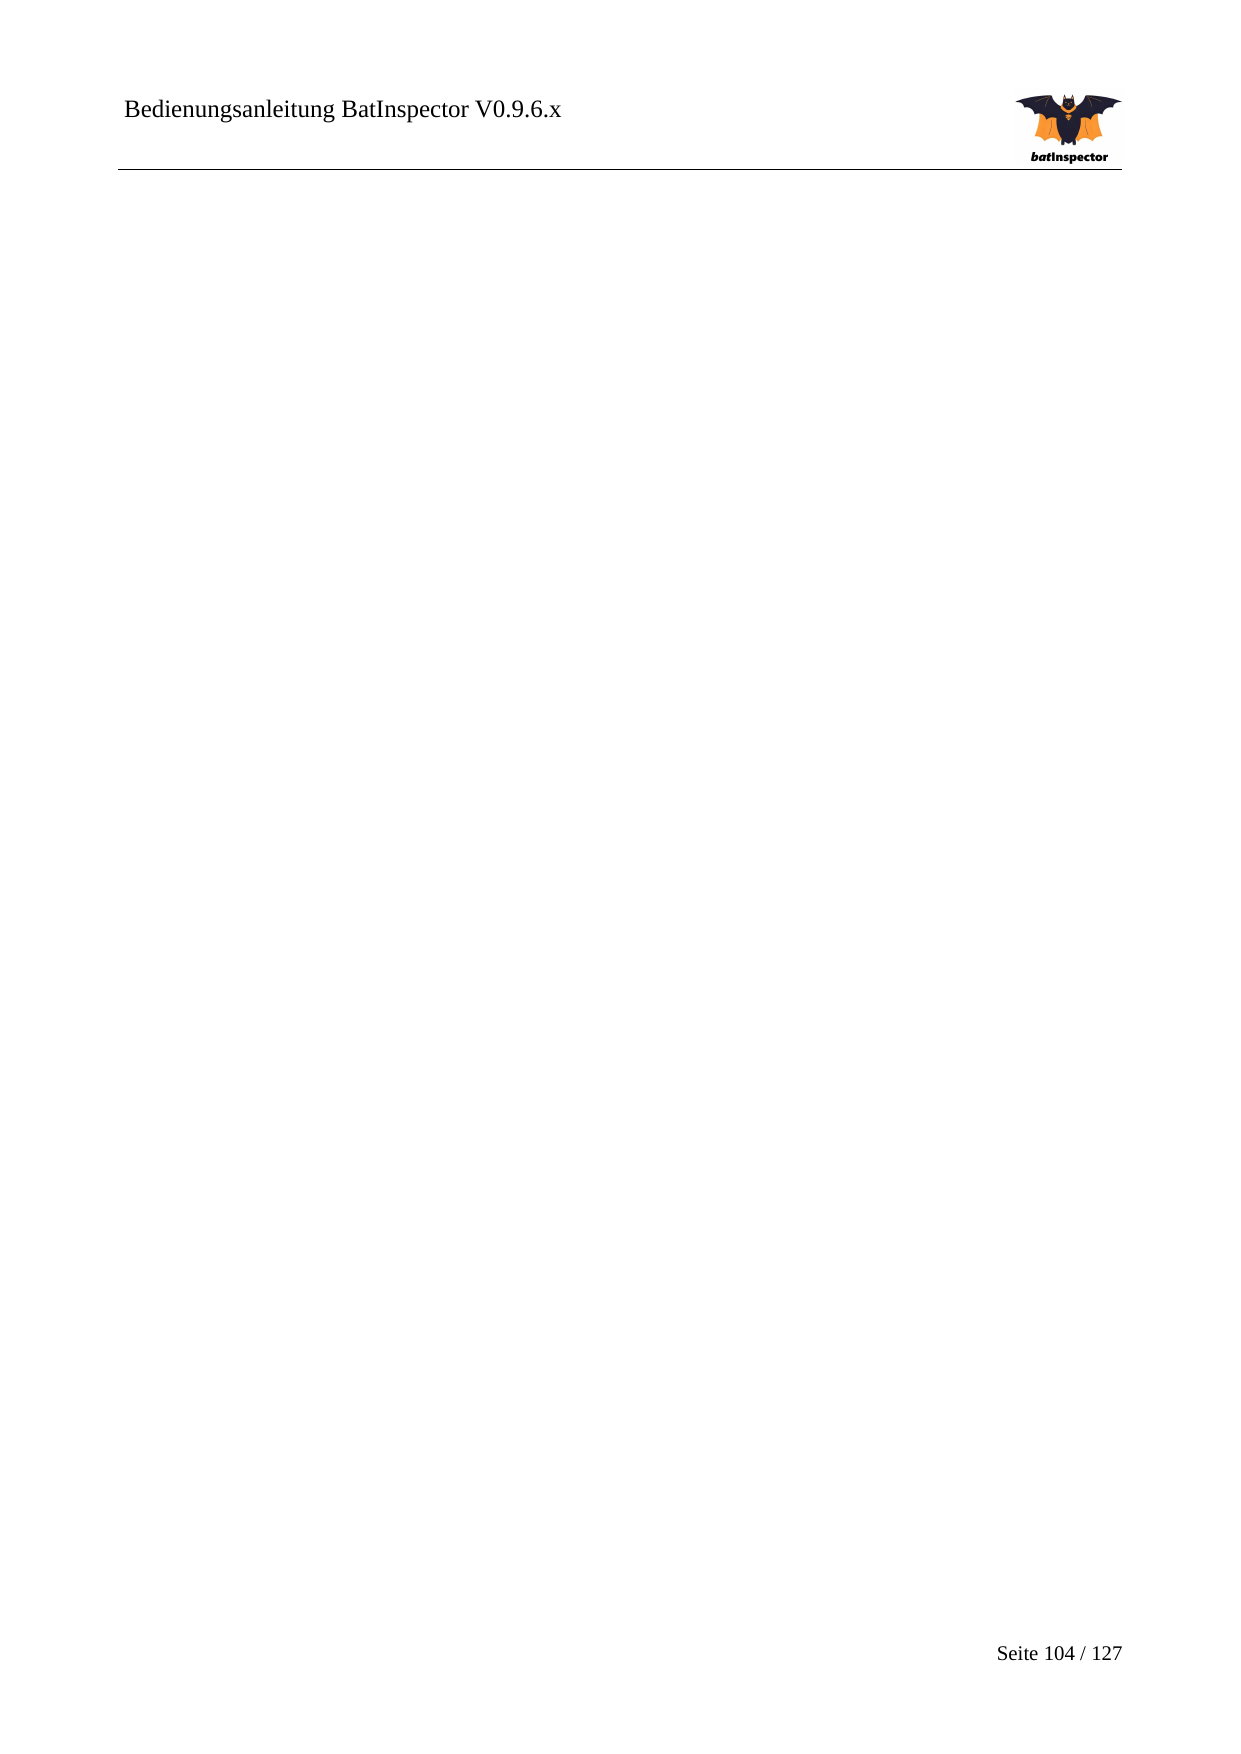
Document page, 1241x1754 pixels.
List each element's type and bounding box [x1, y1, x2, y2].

picture [1015, 88, 1125, 165]
